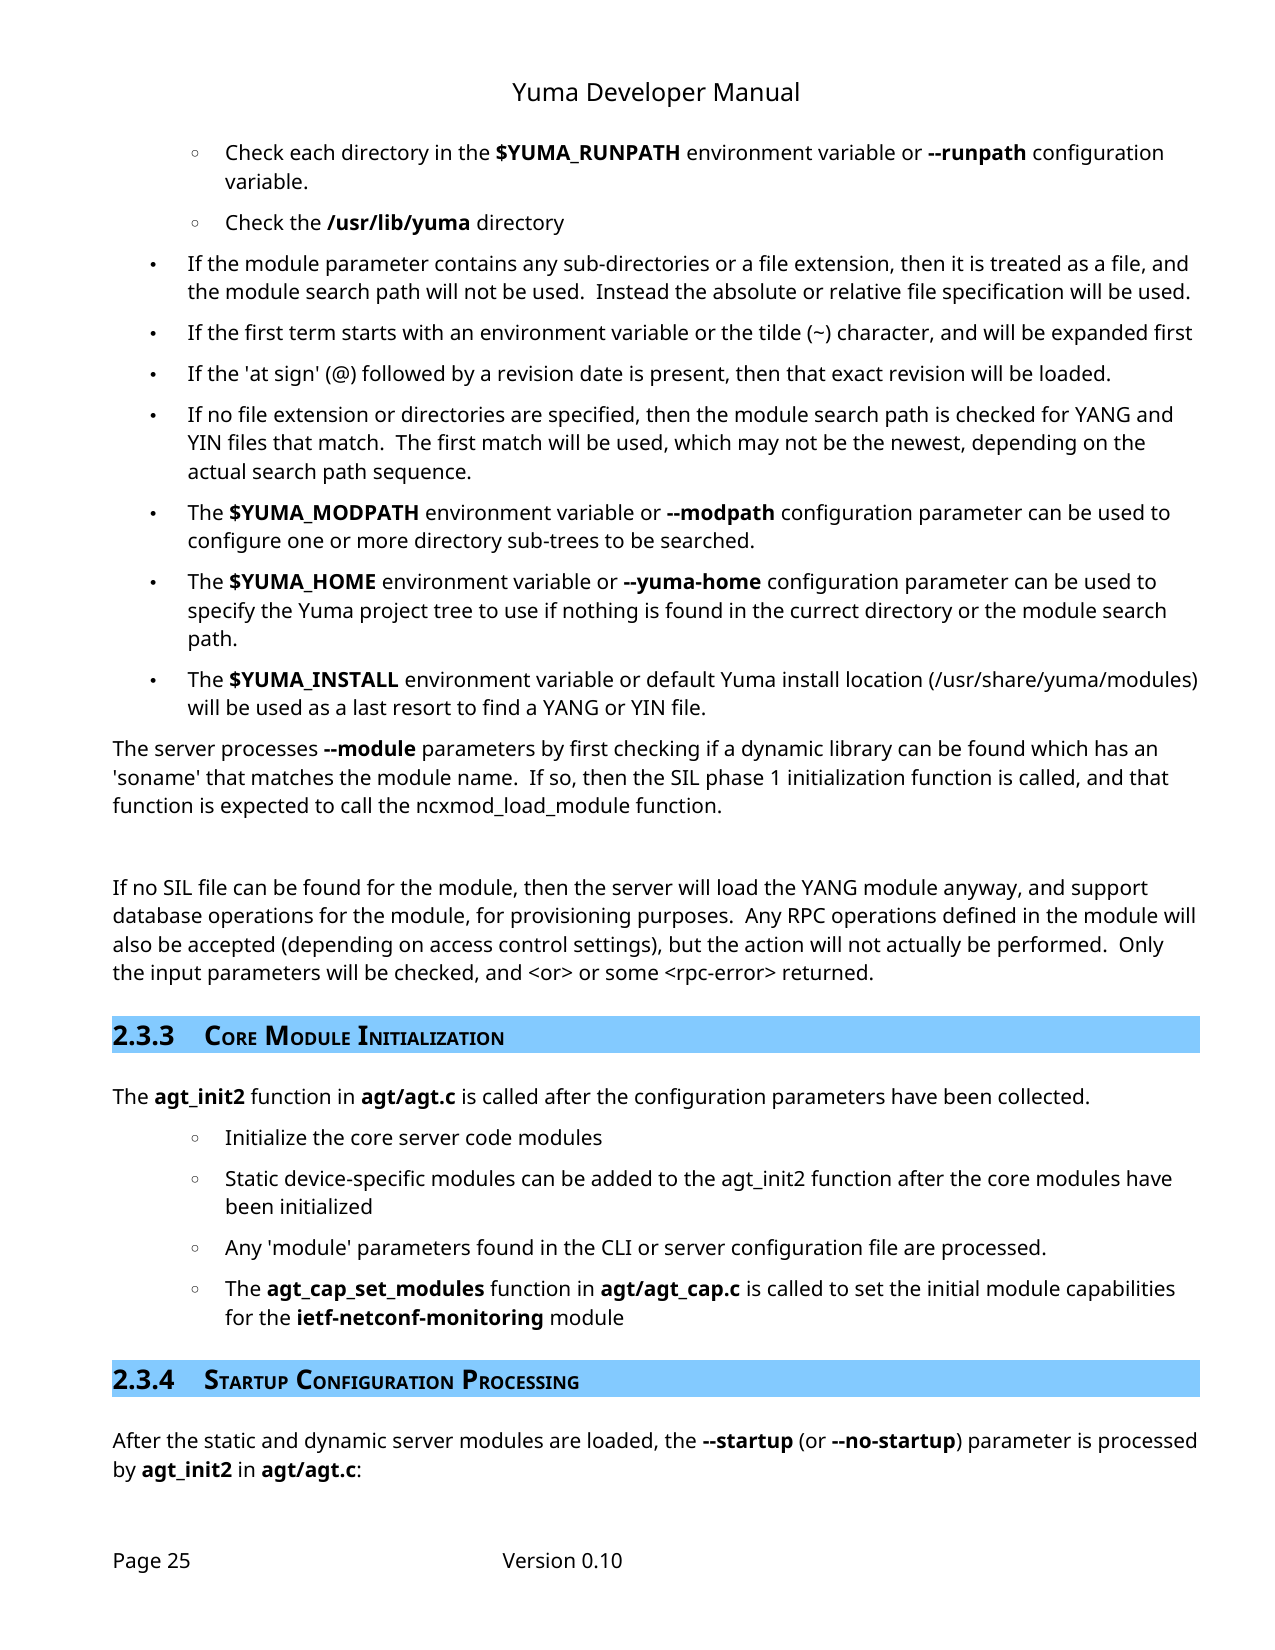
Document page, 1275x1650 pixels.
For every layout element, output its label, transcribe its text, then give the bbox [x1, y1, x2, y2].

list The $YUMA_MODPATH environment variable or --modpath configuration parameter can be used to configure one or more directory sub-trees to be searched. [150, 498, 1200, 555]
list Static device-specific modules can be added to the agt_init2 function after the core modules have been initialized [187, 1164, 1200, 1221]
list Initialize the core server code modules [187, 1123, 1200, 1152]
list Check the /usr/lib/yuma directory [187, 208, 1200, 236]
list Check each directory in the $YUMA_RUNPATH environment variable or --runpath configuration variable. [187, 138, 1200, 195]
text The agt_init2 function in agt/agt.c is called after the configuration parameters have been collected. [112, 1082, 1200, 1111]
subtitle Startup Configuration Processing [112, 1360, 1200, 1397]
text The server processes --module parameters by first checking if a dynamic library can be found which has an 'soname' that matches the module name. If so, then the SIL phase 1 initialization function is called, and that function is expected to call the ncxmod_load_module function. [112, 734, 1200, 820]
list If no file extension or directories are specified, then the module search path is checked for YANG and YIN files that match. The first match will be used, which may not be the newest, depending on the actual search path sequence. [150, 400, 1200, 485]
list The $YUMA_INSTALL environment variable or default Yuma install location (/usr/share/yuma/modules) will be used as a last resort to find a YANG or YIN file. [150, 665, 1200, 722]
text After the static and dynamic server modules are loaded, the --startup (or --no-startup) parameter is processed by agt_init2 in agt/agt.c: [112, 1426, 1200, 1483]
list If the module parameter contains any sub-directories or a file extension, then it is treated as a file, and the module search path will not be used. Instead the absolute or relative file specification will be used. [150, 249, 1200, 306]
list The agt_cap_set_modules function in agt/agt_cap.c is called to set the initial module capabilities for the ietf-netconf-monitoring module [187, 1274, 1200, 1331]
list Any 'module' parameters found in the CLI or server configuration file are processed. [187, 1233, 1200, 1262]
text If no SIL file can be found for the module, then the server will load the YANG module anyway, and support database operations for the module, for provisioning purposes. Any RPC operations defined in the module will also be accepted (depending on access control settings), but the action will not actually be performed. Only the input parameters will be checked, and <or> or some <rpc-error> returned. [112, 873, 1200, 987]
list If the first term starts with an environment variable or the tilde (~) character, and will be expanded first [150, 318, 1200, 347]
subtitle Core Module Initialization [112, 1016, 1200, 1053]
list If the 'at sign' (@) followed by a revision date is present, then that exact revision will be loaded. [150, 359, 1200, 388]
list The $YUMA_HOME environment variable or --yuma-home configuration parameter can be used to specify the Yuma project tree to use if nothing is found in the currect directory or the module search path. [150, 567, 1200, 653]
